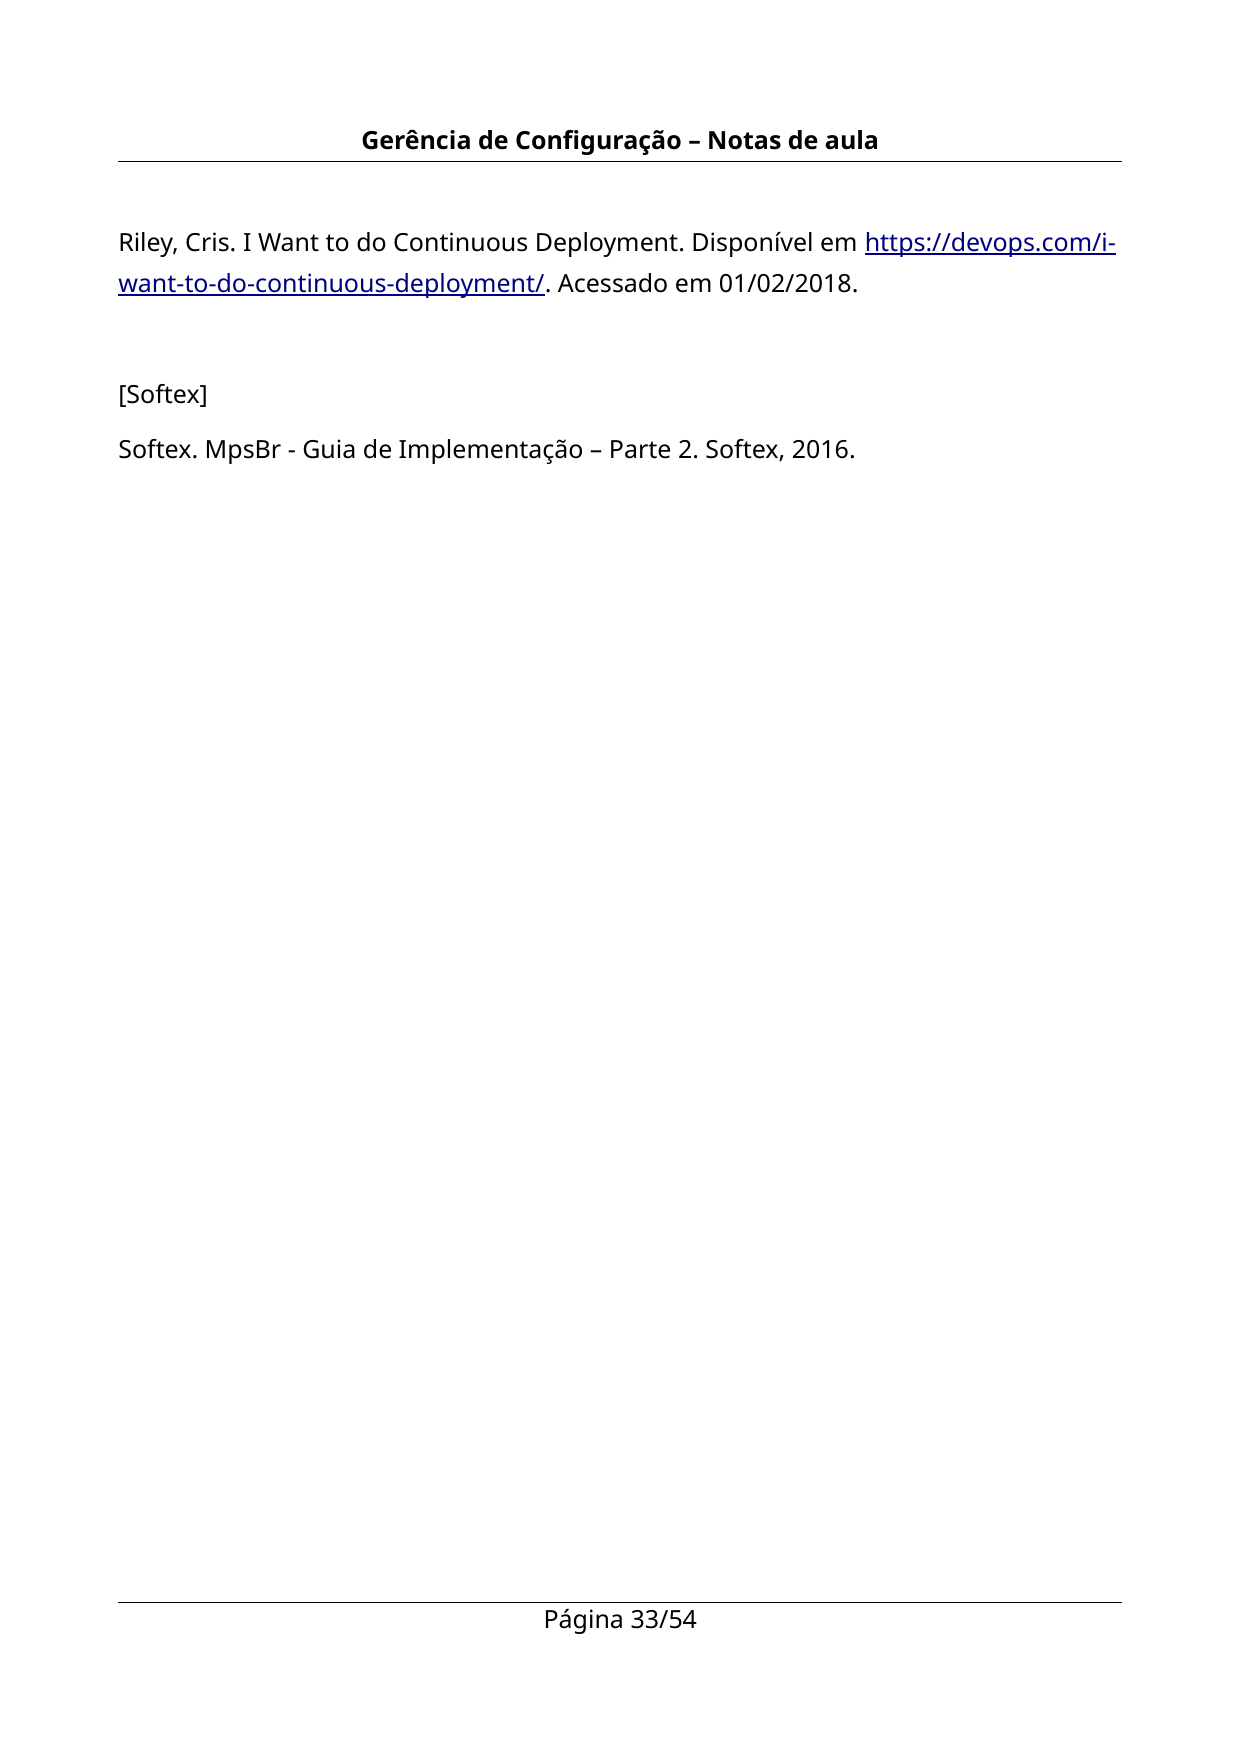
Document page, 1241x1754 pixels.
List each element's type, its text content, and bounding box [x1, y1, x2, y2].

text Riley, Cris. I Want to do Continuous Deployment. Disponível em https://devops.com/i-want-to-do-continuous-deployment/. Acessado em 01/02/2018. [118, 224, 1122, 299]
text Softex. MpsBr - Guia de Implementação – Parte 2. Softex, 2016. [118, 432, 1122, 466]
text [Softex] [118, 376, 1122, 410]
